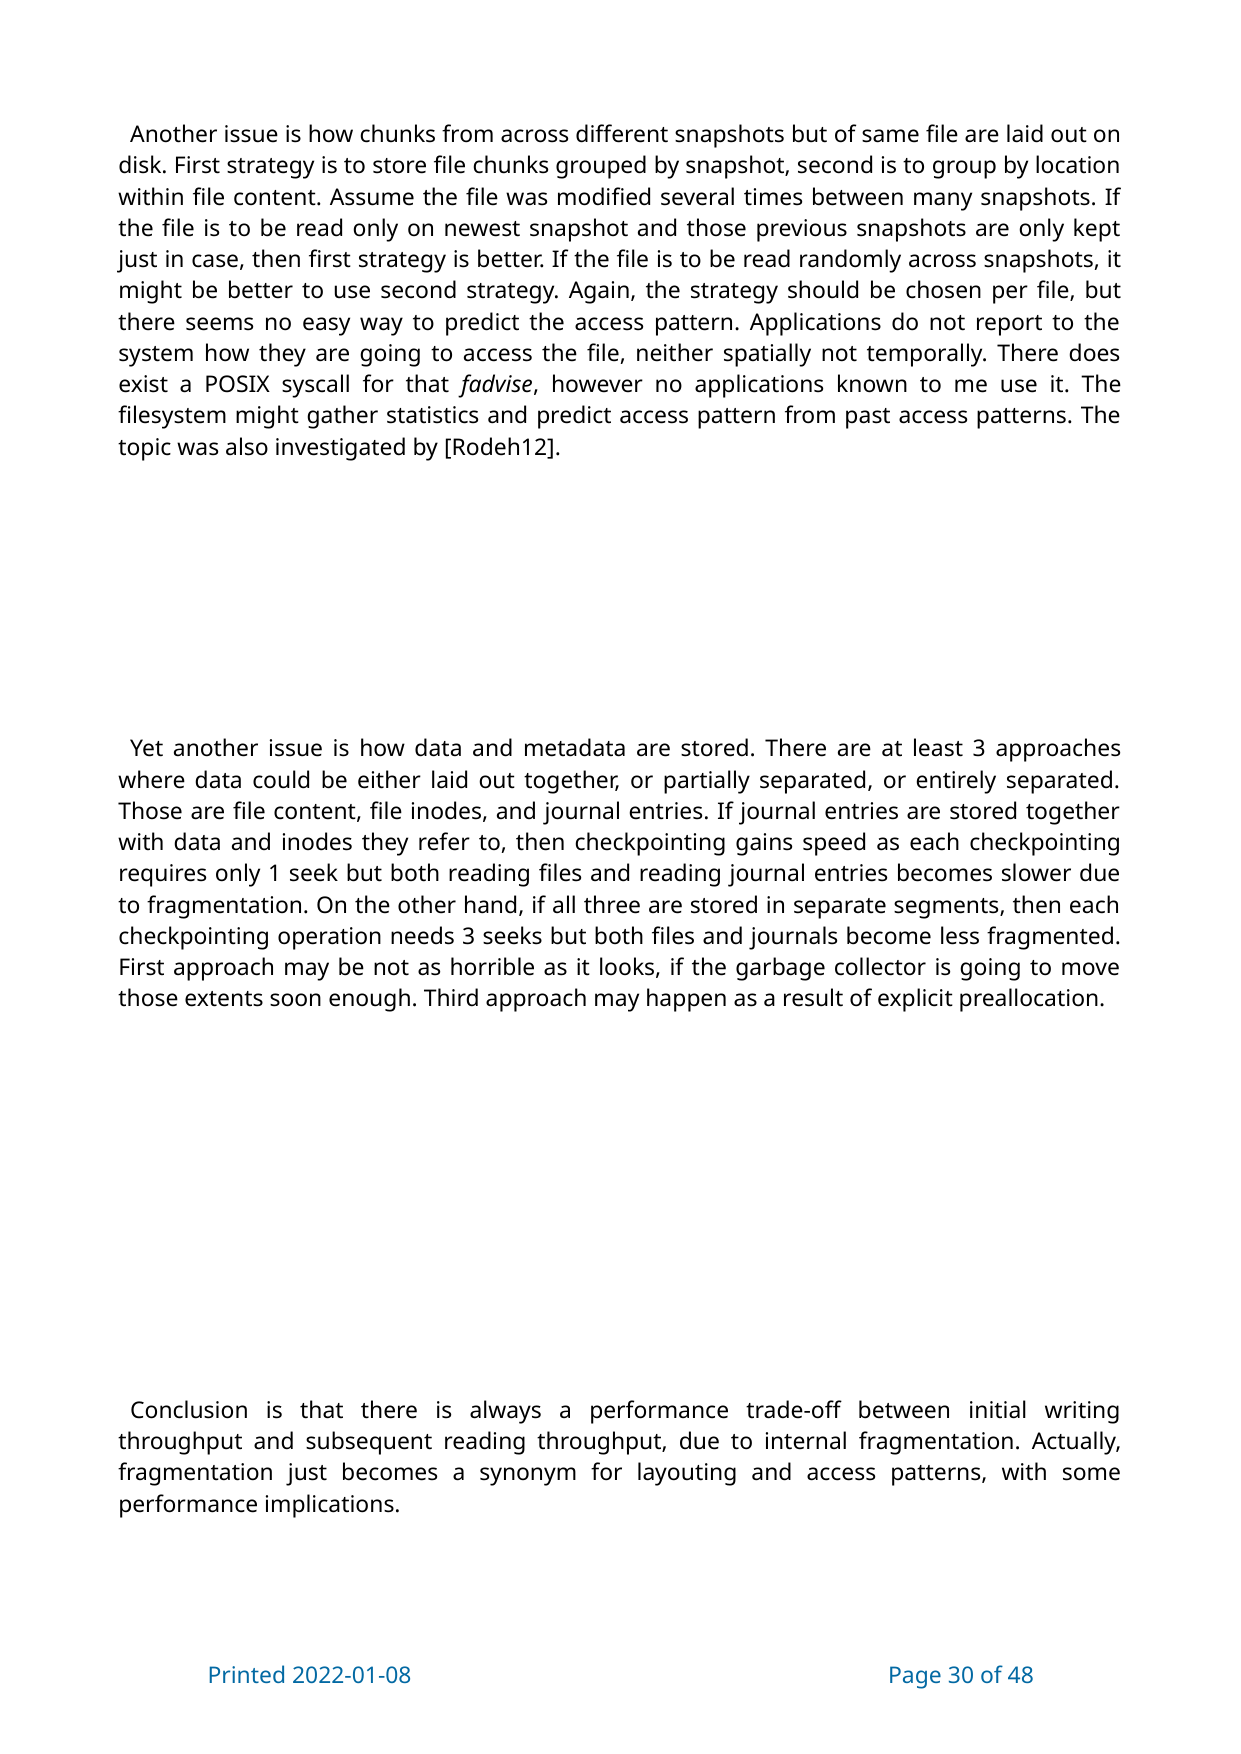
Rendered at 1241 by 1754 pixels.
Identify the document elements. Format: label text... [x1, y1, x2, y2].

text Conclusion is that there is always a performance trade-off between initial writing throughput and subsequent reading throughput, due to internal fragmentation. Actually, fragmentation just becomes a synonym for layouting and access patterns, with some performance implications. [118, 1394, 1122, 1519]
text Yet another issue is how data and metadata are stored. There are at least 3 approaches where data could be either laid out together, or partially separated, or entirely separated. Those are file content, file inodes, and journal entries. If journal entries are stored together with data and inodes they refer to, then checkpointing gains speed as each checkpointing requires only 1 seek but both reading files and reading journal entries becomes slower due to fragmentation. On the other hand, if all three are stored in separate segments, then each checkpointing operation needs 3 seeks but both files and journals become less fragmented. First approach may be not as horrible as it looks, if the garbage collector is going to move those extents soon enough. Third approach may happen as a result of explicit preallocation. [118, 732, 1122, 1013]
text Another issue is how chunks from across different snapshots but of same file are laid out on disk. First strategy is to store file chunks grouped by snapshot, second is to group by location within file content. Assume the file was modified several times between many snapshots. If the file is to be read only on newest snapshot and those previous snapshots are only kept just in case, then first strategy is better. If the file is to be read randomly across snapshots, it might be better to use second strategy. Again, the strategy should be chosen per file, but there seems no easy way to predict the access pattern. Applications do not report to the system how they are going to access the file, neither spatially not temporally. There does exist a POSIX syscall for that fadvise, however no applications known to me use it. The filesystem might gather statistics and predict access pattern from past access patterns. The topic was also investigated by [Rodeh12]. [118, 118, 1122, 462]
